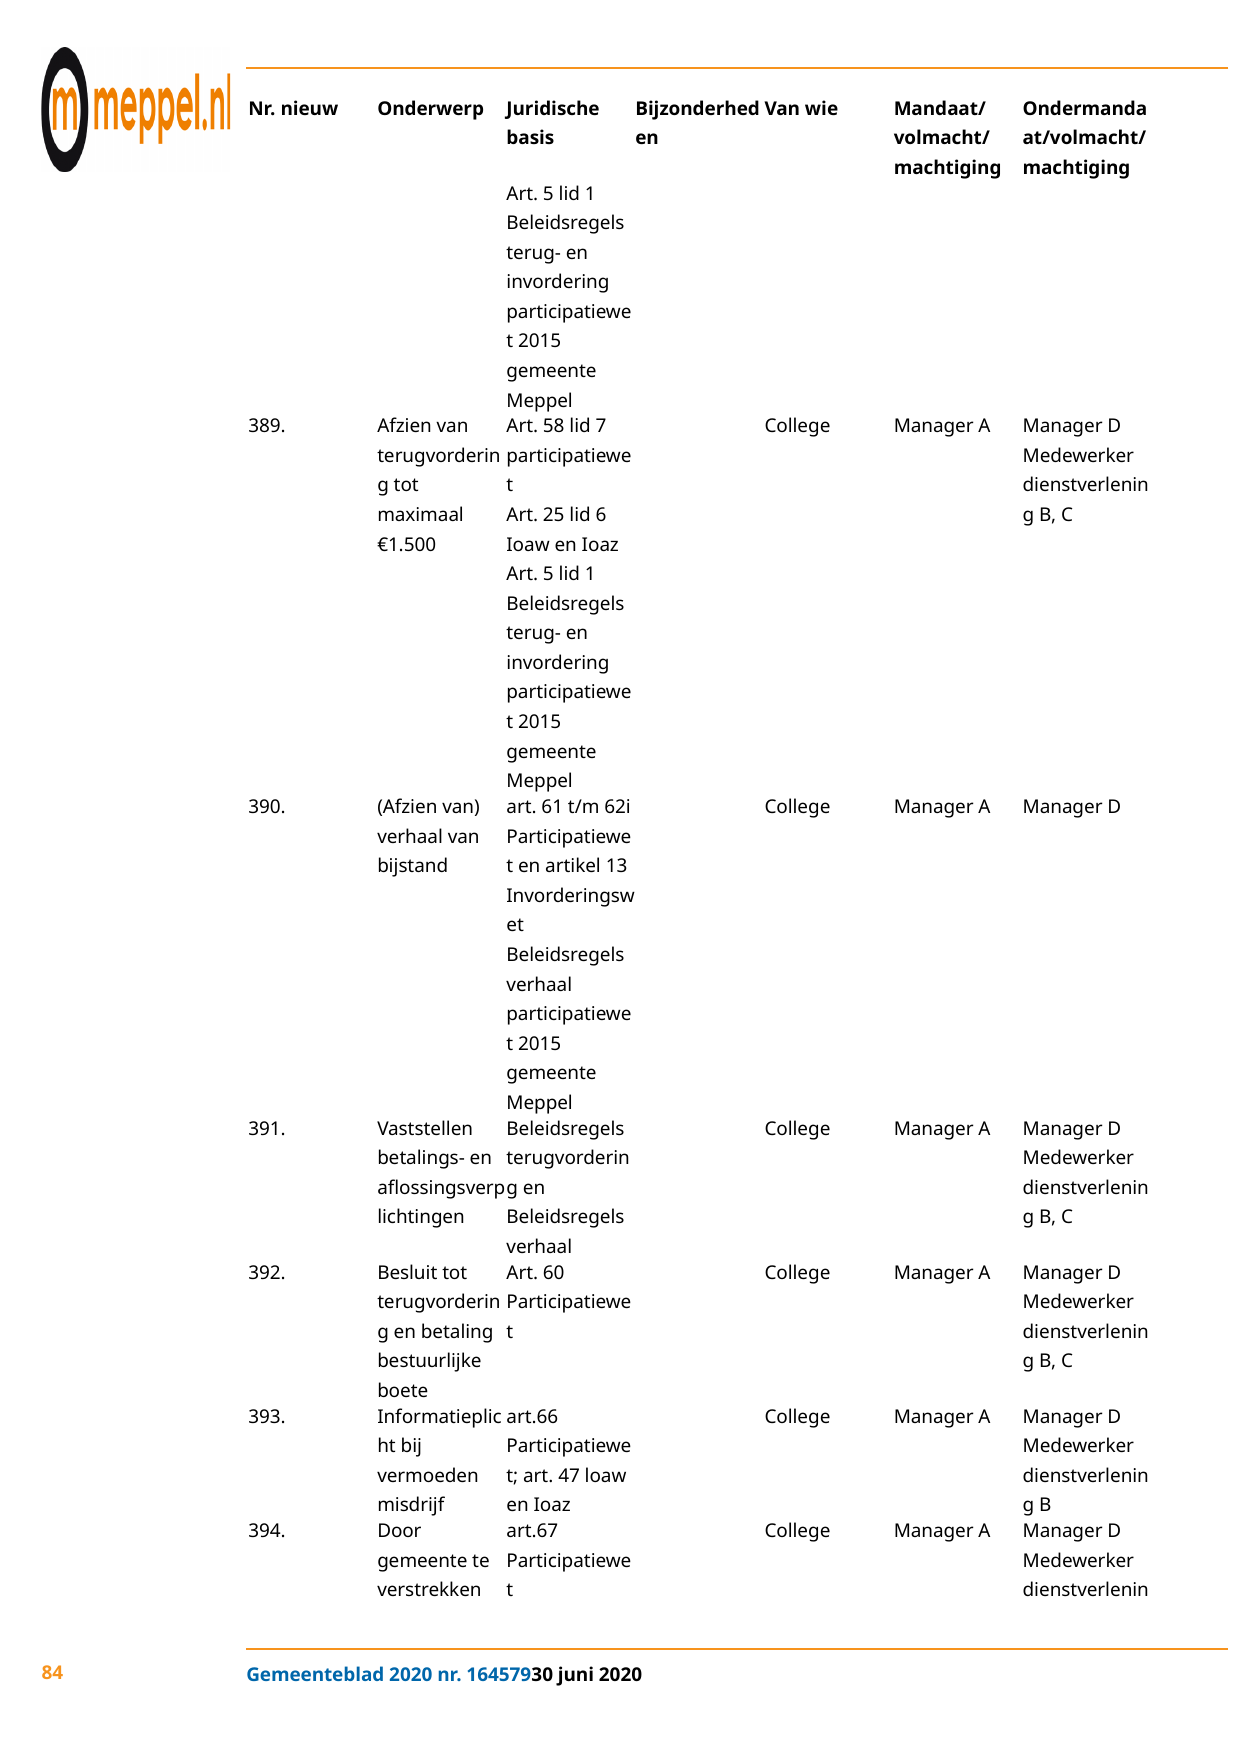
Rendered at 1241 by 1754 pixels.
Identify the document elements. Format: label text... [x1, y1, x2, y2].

table_cell [248, 413, 377, 793]
table_cell [248, 180, 377, 412]
table_cell Art. 58 lid 7 participatiewet Art. 25 lid 6 Ioaw en Ioaz Art. 5 lid 1 Beleidsregels terug- en invordering participatiewet 2015 gemeente Meppel [506, 413, 635, 793]
table_cell College [764, 413, 893, 793]
table_cell Door gemeente te verstrekken [377, 1518, 506, 1602]
table_cell Art. 5 lid 1 Beleidsregels terug- en invordering participatiewet 2015 gemeente Meppel [506, 180, 635, 412]
table_cell Manager D Medewerker dienstverlening B, C [1023, 413, 1152, 793]
table_cell art.66 Participatiewet; art. 47 loaw en Ioaz [506, 1403, 635, 1517]
table_cell [248, 1518, 377, 1602]
table_cell [635, 1403, 764, 1517]
table_header Bijzonderheden [635, 95, 764, 180]
table_cell [248, 1403, 377, 1517]
table_cell Beleidsregels terugvordering en Beleidsregels verhaal [506, 1115, 635, 1259]
table_cell Manager A [894, 413, 1022, 793]
table_cell [764, 180, 893, 412]
table_cell [248, 1259, 377, 1403]
table_cell [635, 1518, 764, 1602]
table_cell College [764, 1115, 893, 1259]
table_cell [635, 413, 764, 793]
table_cell Informatieplicht bij vermoeden misdrijf [377, 1403, 506, 1517]
table_cell [248, 1115, 377, 1259]
table_cell [894, 180, 1022, 412]
table_cell Vaststellen betalings- en aflossingsverplichtingen [377, 1115, 506, 1259]
table_cell [635, 1259, 764, 1403]
table_header Onderwerp [377, 95, 506, 180]
table_header Ondermandaat/volmacht/ machtiging [1023, 95, 1152, 180]
table_cell [1023, 180, 1152, 412]
picture [41, 47, 231, 172]
table_cell College [764, 1403, 893, 1517]
table_cell Manager D Medewerker dienstverlening B, C [1023, 1259, 1152, 1403]
table_cell [635, 793, 764, 1115]
table_cell Manager D Medewerker dienstverlening B [1023, 1403, 1152, 1517]
table_cell Manager A [894, 1259, 1022, 1403]
table_cell Afzien van terugvordering tot maximaal €1.500 [377, 413, 506, 793]
table_cell Manager A [894, 1403, 1022, 1517]
table_header Juridische basis [506, 95, 635, 180]
table_cell College [764, 793, 893, 1115]
table_cell Manager D Medewerker dienstverlenin [1023, 1518, 1152, 1602]
table_header Mandaat/volmacht/machtiging [894, 95, 1022, 180]
table_cell art.67 Participatiewet [506, 1518, 635, 1602]
table_cell Art. 60 Participatiewet [506, 1259, 635, 1403]
table_cell [248, 793, 377, 1115]
table_cell College [764, 1259, 893, 1403]
table_cell (Afzien van) verhaal van bijstand [377, 793, 506, 1115]
table_cell Manager D Medewerker dienstverlening B, C [1023, 1115, 1152, 1259]
table_cell [635, 1115, 764, 1259]
table_cell College [764, 1518, 893, 1602]
table_cell Manager A [894, 1518, 1022, 1602]
table_cell art. 61 t/m 62i Participatiewet en artikel 13 Invorderingswet Beleidsregels verhaal participatiewet 2015 gemeente Meppel [506, 793, 635, 1115]
table_cell Manager A [894, 1115, 1022, 1259]
table_cell [377, 180, 506, 412]
table_header Van wie [764, 95, 893, 180]
table_cell Besluit tot terugvordering en betaling bestuurlijke boete [377, 1259, 506, 1403]
table_header Nr. nieuw [248, 95, 377, 180]
table_cell Manager D [1023, 793, 1152, 1115]
table_cell [635, 180, 764, 412]
table_cell Manager A [894, 793, 1022, 1115]
